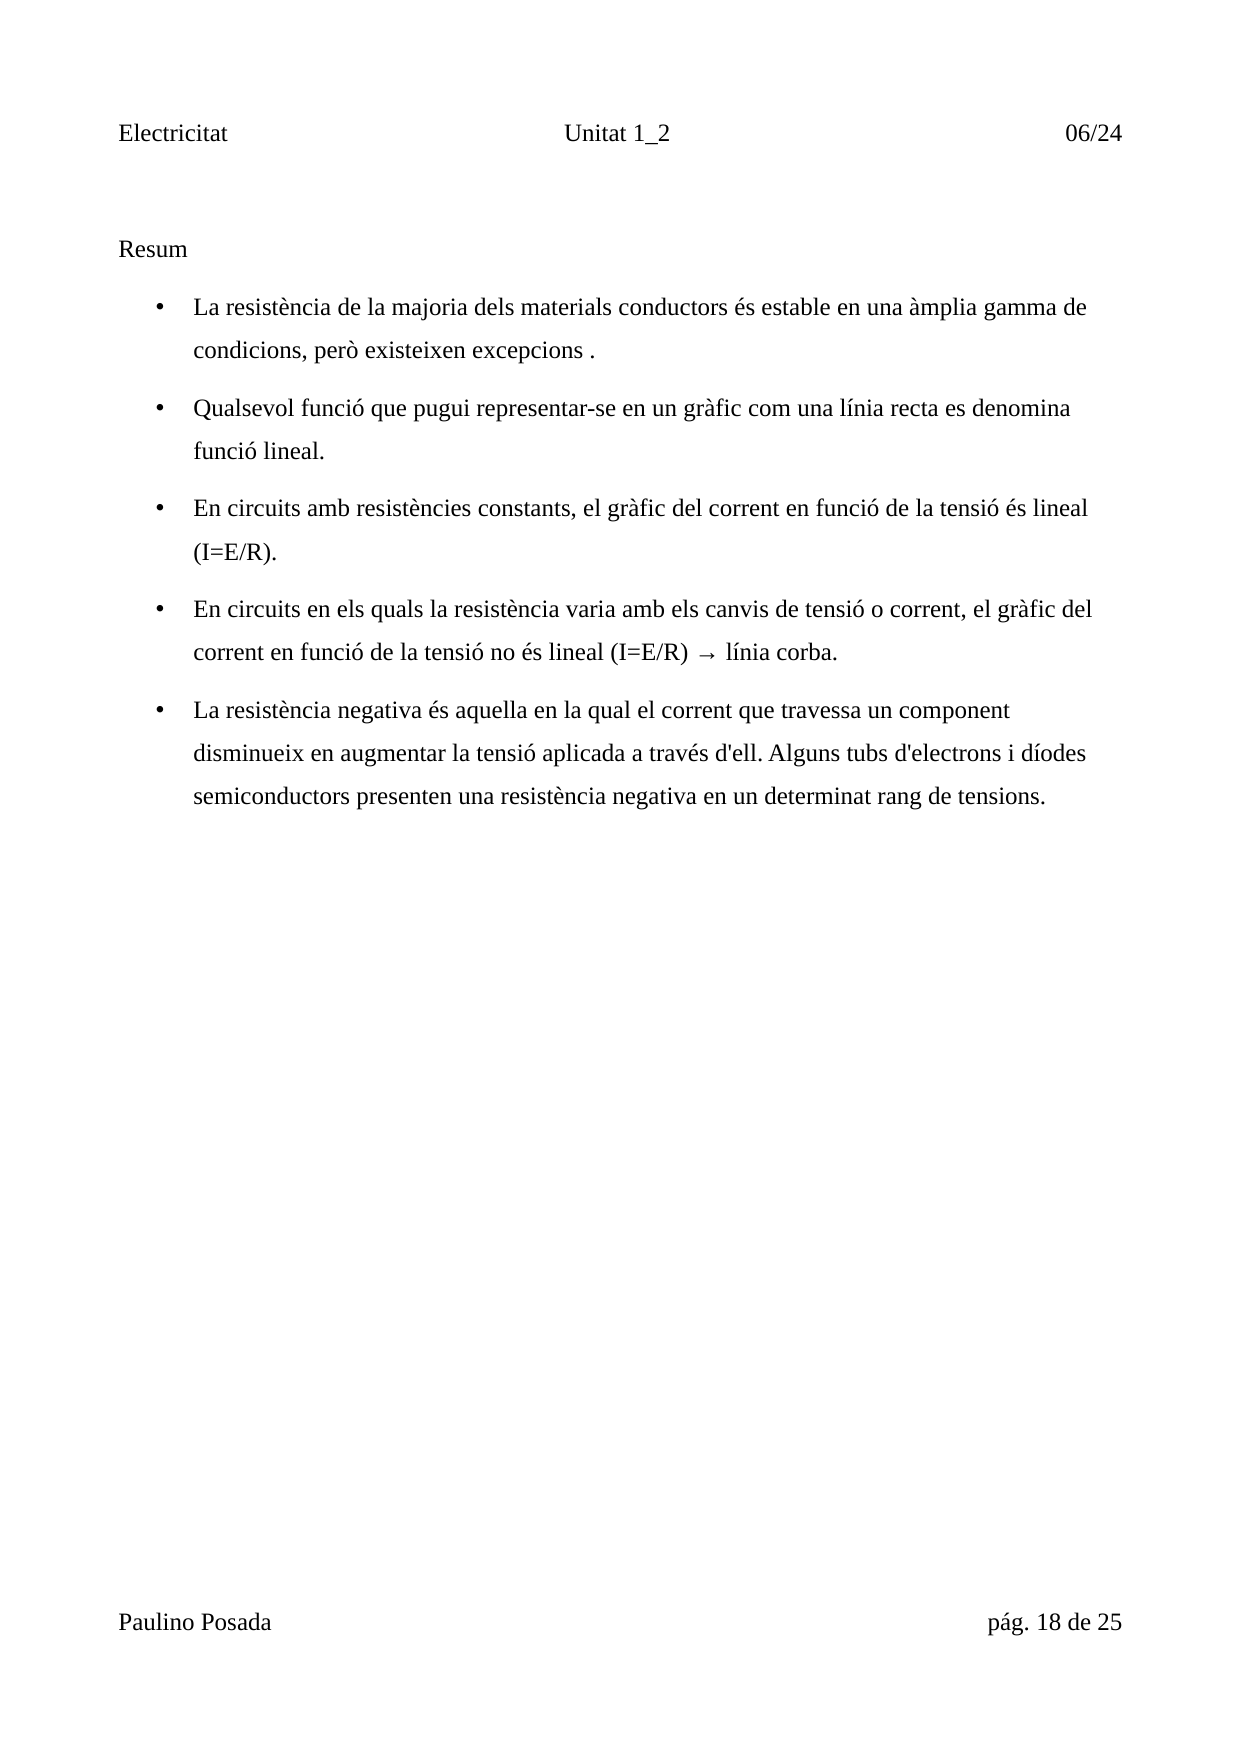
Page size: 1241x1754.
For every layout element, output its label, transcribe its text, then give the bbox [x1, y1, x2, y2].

list En circuits amb resistències constants, el gràfic del corrent en funció de la tensió és lineal (I=E/R). [156, 493, 1122, 565]
list La resistència negativa és aquella en la qual el corrent que travessa un component disminueix en augmentar la tensió aplicada a través d'ell. Alguns tubs d'electrons i díodes semiconductors presenten una resistència negativa en un determinat rang de tensions. [156, 695, 1122, 810]
text Resum [118, 234, 1122, 263]
list La resistència de la majoria dels materials conductors és estable en una àmplia gamma de condicions, però existeixen excepcions . [156, 292, 1122, 364]
list Qualsevol funció que pugui representar-se en un gràfic com una línia recta es denomina funció lineal. [156, 393, 1122, 464]
list En circuits en els quals la resistència varia amb els canvis de tensió o corrent, el gràfic del corrent en funció de la tensió no és lineal (I=E/R) → línia corba. [156, 594, 1122, 666]
